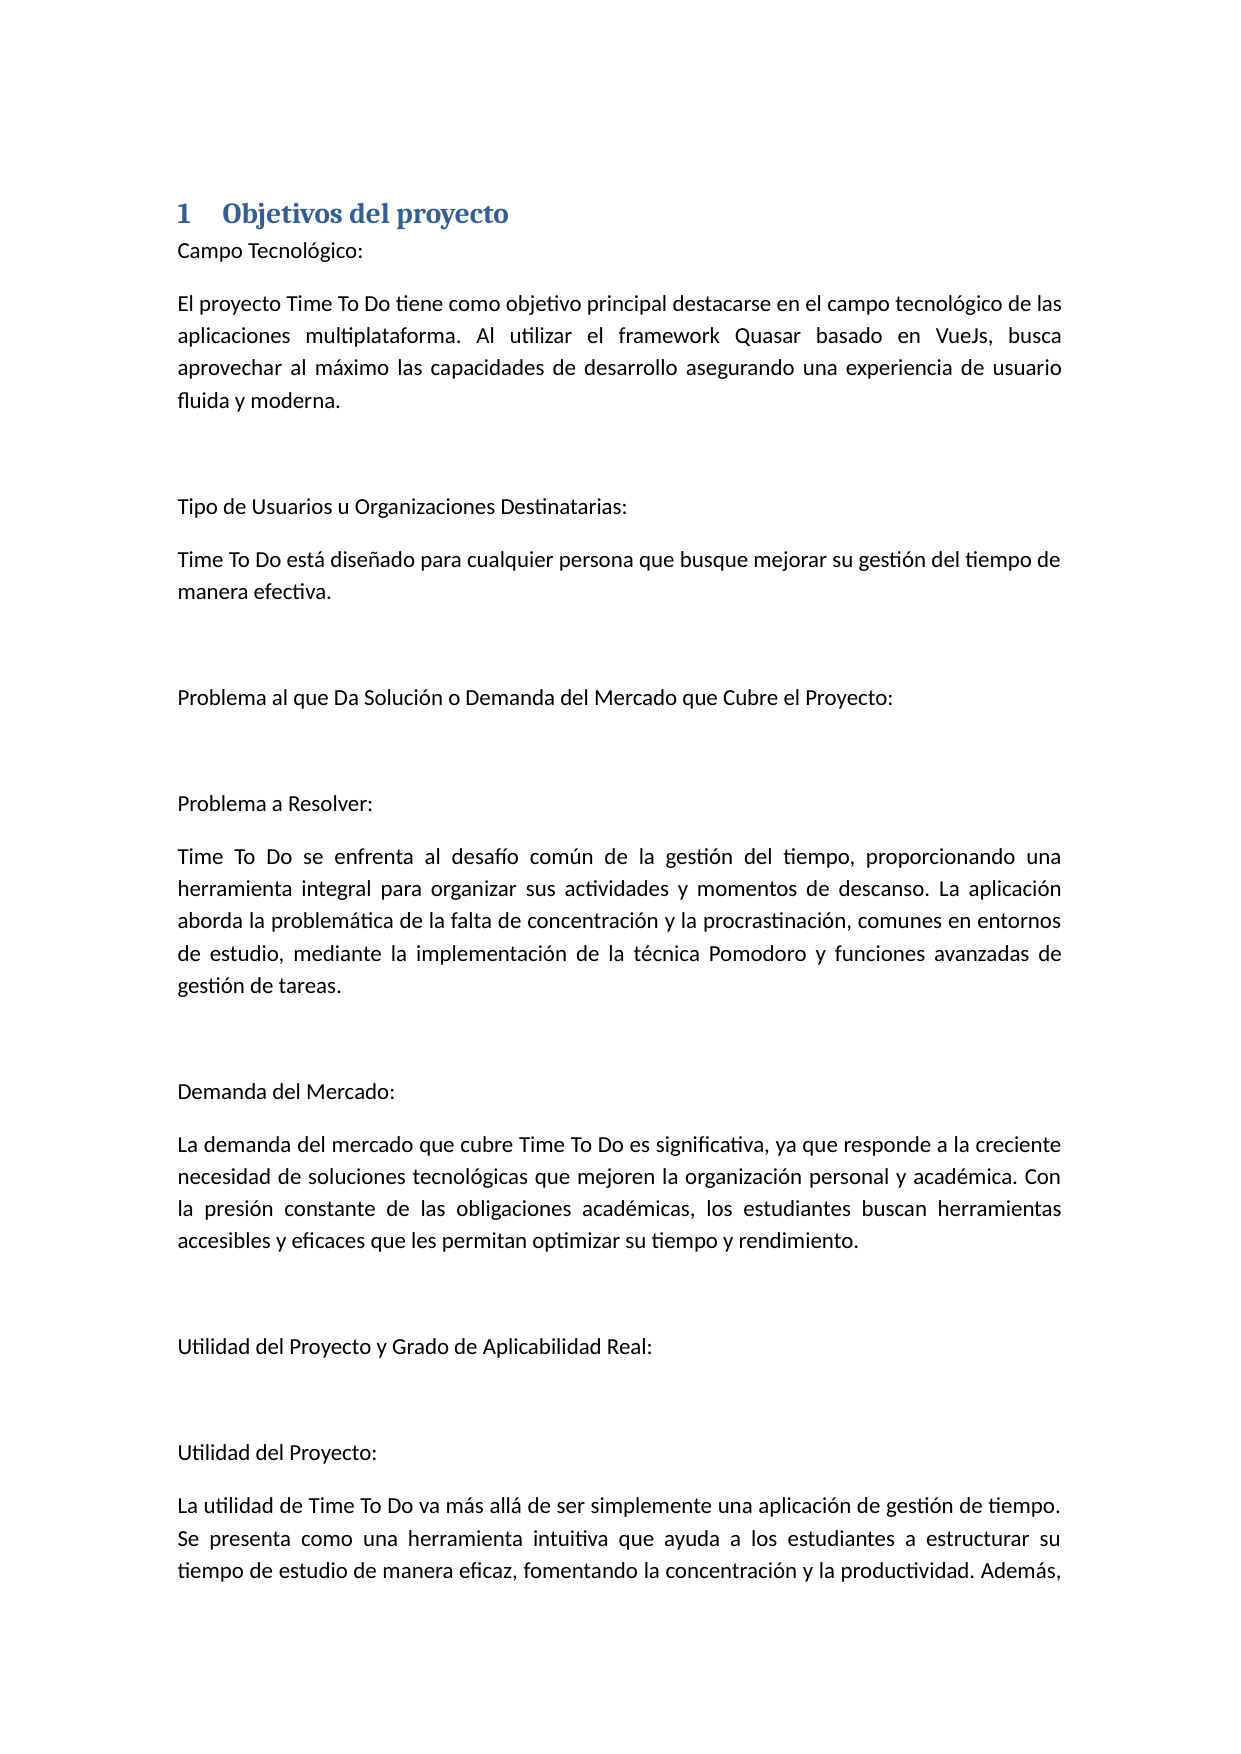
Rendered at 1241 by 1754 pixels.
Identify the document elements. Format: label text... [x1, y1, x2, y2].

text Utilidad del Proyecto y Grado de Aplicabilidad Real: [177, 1332, 1063, 1361]
text Time To Do está diseñado para cualquier persona que busque mejorar su gestión del tiempo de manera efectiva. [177, 545, 1063, 605]
text Problema a Resolver: [177, 789, 1063, 817]
text La utilidad de Time To Do va más allá de ser simplemente una aplicación de gestión de tiempo. Se presenta como una herramienta intuitiva que ayuda a los estudiantes a estructurar su tiempo de estudio de manera eficaz, fomentando la concentración y la productividad. Además, [177, 1492, 1063, 1584]
text La demanda del mercado que cubre Time To Do es significativa, ya que responde a la creciente necesidad de soluciones tecnológicas que mejoren la organización personal y académica. Con la presión constante de las obligaciones académicas, los estudiantes buscan herramientas accesibles y eficaces que les permitan optimizar su tiempo y rendimiento. [177, 1130, 1063, 1254]
text Time To Do se enfrenta al desafío común de la gestión del tiempo, proporcionando una herramienta integral para organizar sus actividades y momentos de descanso. La aplicación aborda la problemática de la falta de concentración y la procrastinación, comunes en entornos de estudio, mediante la implementación de la técnica Pomodoro y funciones avanzadas de gestión de tareas. [177, 842, 1063, 999]
text Tipo de Usuarios u Organizaciones Destinatarias: [177, 492, 1063, 520]
text Demanda del Mercado: [177, 1077, 1063, 1105]
text El proyecto Time To Do tiene como objetivo principal destacarse en el campo tecnológico de las aplicaciones multiplataforma. Al utilizar el framework Quasar basado en VueJs, busca aprovechar al máximo las capacidades de desarrollo asegurando una experiencia de usuario fluida y moderna. [177, 289, 1063, 414]
text Campo Tecnológico: [177, 236, 1063, 264]
text Utilidad del Proyecto: [177, 1438, 1063, 1467]
text Problema al que Da Solución o Demanda del Mercado que Cubre el Proyecto: [177, 683, 1063, 711]
subtitle Objetivos del proyecto [177, 198, 1063, 231]
